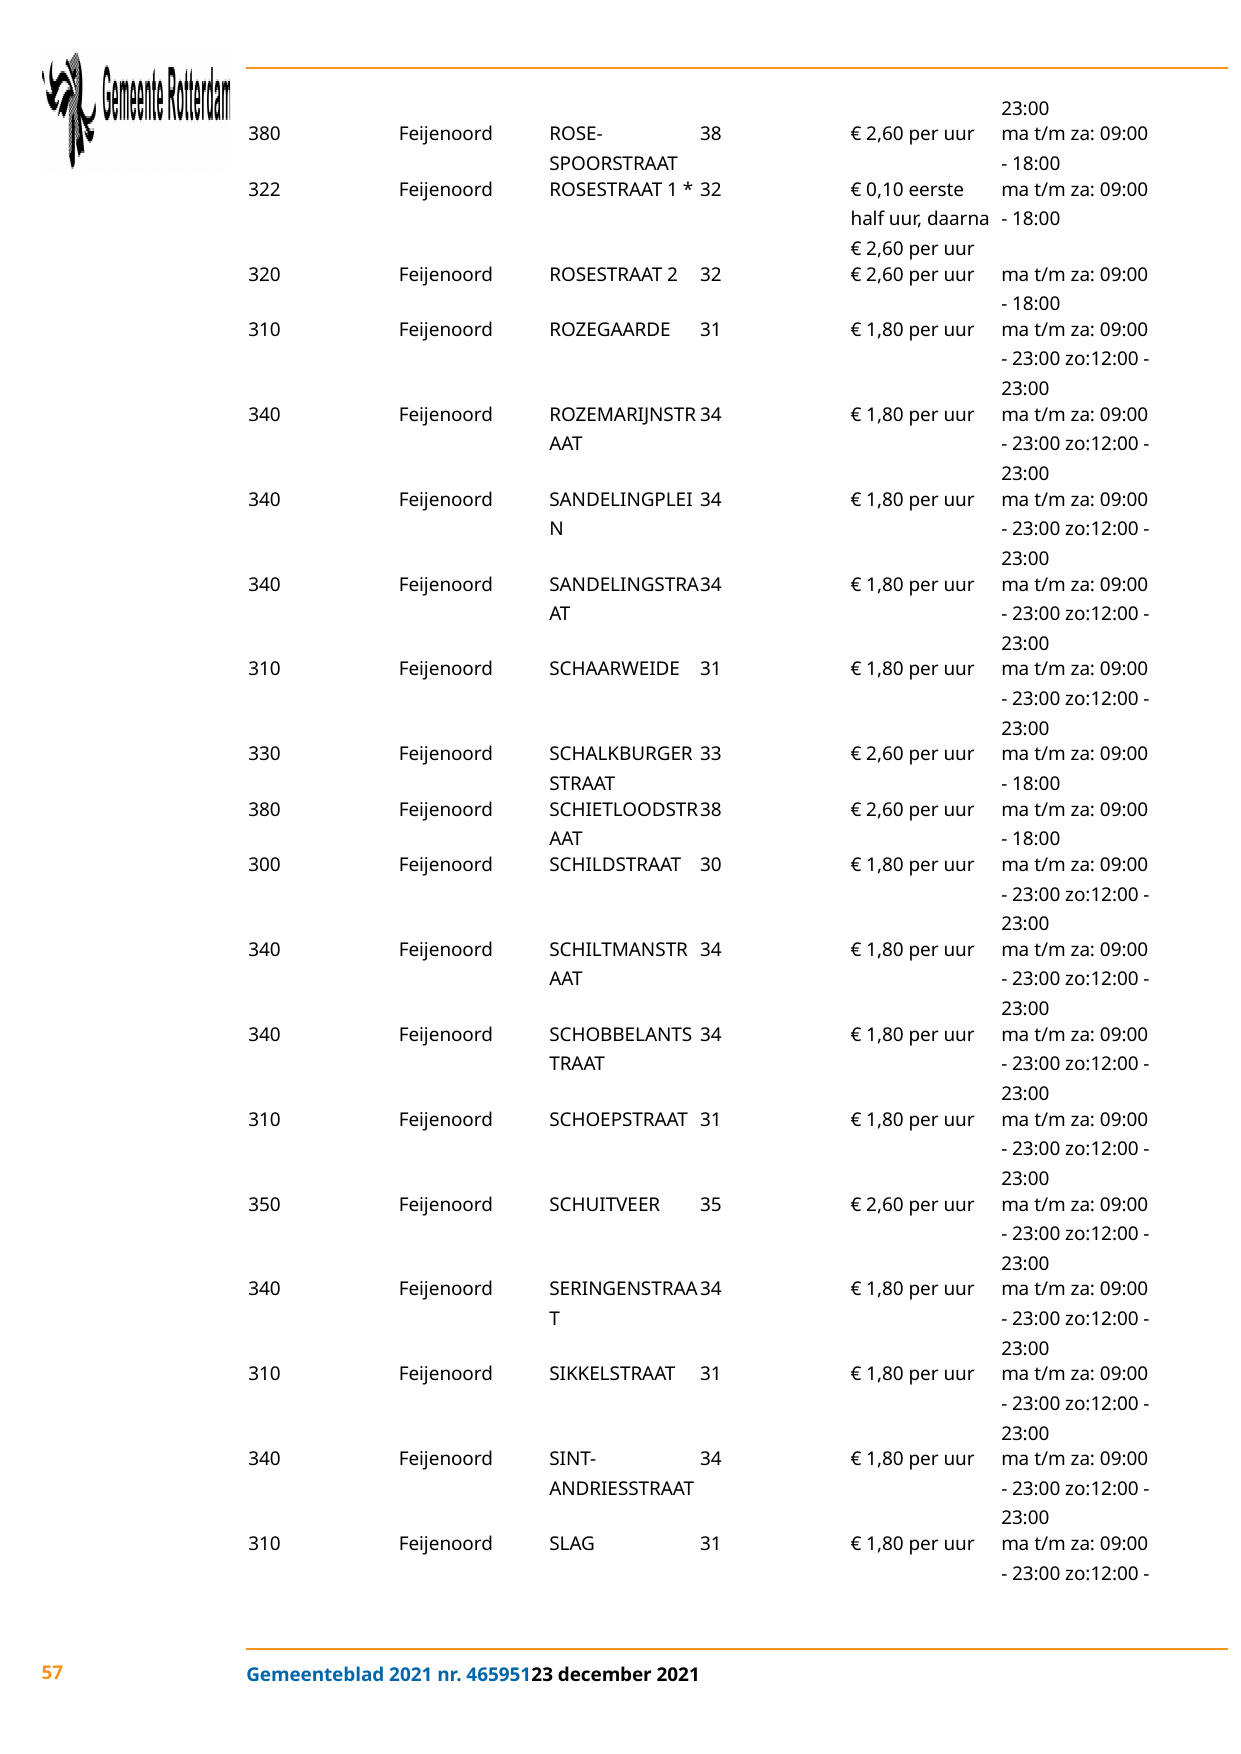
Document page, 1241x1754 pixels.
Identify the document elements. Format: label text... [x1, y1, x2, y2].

table_cell 31 [700, 1106, 850, 1191]
table_cell ROSESTRAAT 1 * [549, 176, 700, 261]
table_cell Feijenoord [399, 1276, 549, 1361]
table_cell [700, 95, 850, 121]
table_cell ma t/m za: 09:00 - 23:00 zo:12:00 - 23:00 [1001, 1445, 1152, 1530]
table_cell 34 [700, 936, 850, 1021]
table_cell 35 [700, 1191, 850, 1276]
table_cell € 1,80 per uur [850, 1021, 1001, 1106]
table_cell ma t/m za: 09:00 - 23:00 zo:12:00 - 23:00 [1001, 401, 1152, 486]
table_cell 31 [700, 316, 850, 401]
table_cell 34 [700, 1021, 850, 1106]
table_cell - 23:00 [1001, 95, 1152, 121]
table_cell ma t/m za: 09:00 - 23:00 zo:12:00 - 23:00 [1001, 851, 1152, 936]
table_cell ma t/m za: 09:00 - 18:00 [1001, 261, 1152, 316]
table_cell ma t/m za: 09:00 - 23:00 zo:12:00 - 23:00 [1001, 1361, 1152, 1445]
table_cell ma t/m za: 09:00 - 23:00 zo:12:00 - 23:00 [1001, 316, 1152, 401]
table_cell € 1,80 per uur [850, 1276, 1001, 1361]
table_cell SCHALKBURGERSTRAAT [549, 741, 700, 796]
table_cell ma t/m za: 09:00 - 23:00 zo:12:00 - 23:00 [1001, 1106, 1152, 1191]
table_cell [850, 95, 1001, 121]
table_cell SANDELINGPLEIN [549, 486, 700, 571]
table_cell 340 [248, 936, 398, 1021]
table_cell ma t/m za: 09:00 - 23:00 zo:12:00 - 23:00 [1001, 1276, 1152, 1361]
table_cell 380 [248, 121, 398, 176]
table_cell 300 [248, 851, 398, 936]
table_cell € 1,80 per uur [850, 1445, 1001, 1530]
table_cell Feijenoord [399, 796, 549, 851]
table_cell Feijenoord [399, 656, 549, 741]
table_cell [248, 95, 398, 121]
table_cell 340 [248, 571, 398, 656]
table_cell € 1,80 per uur [850, 486, 1001, 571]
table_cell € 2,60 per uur [850, 741, 1001, 796]
table_cell ROSESTRAAT 2 [549, 261, 700, 316]
table_cell Feijenoord [399, 401, 549, 486]
table_cell 310 [248, 1361, 398, 1445]
table_cell 340 [248, 1445, 398, 1530]
table_cell € 2,60 per uur [850, 261, 1001, 316]
table_cell [549, 95, 700, 121]
table_cell € 1,80 per uur [850, 571, 1001, 656]
table_cell € 1,80 per uur [850, 401, 1001, 486]
table_cell Feijenoord [399, 121, 549, 176]
table_cell SCHIETLOODSTRAAT [549, 796, 700, 851]
table_cell Feijenoord [399, 261, 549, 316]
table_cell Feijenoord [399, 1361, 549, 1445]
table_cell 31 [700, 1530, 850, 1586]
table_cell € 2,60 per uur [850, 121, 1001, 176]
table_cell 320 [248, 261, 398, 316]
table_cell ROZEMARIJNSTRAAT [549, 401, 700, 486]
table_cell € 1,80 per uur [850, 1361, 1001, 1445]
table_cell 380 [248, 796, 398, 851]
table_cell Feijenoord [399, 1530, 549, 1586]
table_cell Feijenoord [399, 851, 549, 936]
table_cell SCHUITVEER [549, 1191, 700, 1276]
table_cell 340 [248, 1276, 398, 1361]
table_cell Feijenoord [399, 176, 549, 261]
picture [41, 47, 231, 172]
table_cell SCHAARWEIDE [549, 656, 700, 741]
table_cell Feijenoord [399, 1445, 549, 1530]
table_cell € 1,80 per uur [850, 1530, 1001, 1586]
table_cell SIKKELSTRAAT [549, 1361, 700, 1445]
table_cell ma t/m za: 09:00 - 18:00 [1001, 121, 1152, 176]
table_cell 32 [700, 176, 850, 261]
table_cell € 1,80 per uur [850, 851, 1001, 936]
table_cell 33 [700, 741, 850, 796]
table_cell € 2,60 per uur [850, 1191, 1001, 1276]
table_cell 310 [248, 1530, 398, 1586]
table_cell Feijenoord [399, 486, 549, 571]
table_cell 330 [248, 741, 398, 796]
table_cell SCHILTMANSTRAAT [549, 936, 700, 1021]
table_cell [399, 95, 549, 121]
table_cell 34 [700, 1276, 850, 1361]
table_cell ma t/m za: 09:00 - 23:00 zo:12:00 - 23:00 [1001, 656, 1152, 741]
table_cell ROZEGAARDE [549, 316, 700, 401]
table_cell € 1,80 per uur [850, 1106, 1001, 1191]
table_cell Feijenoord [399, 741, 549, 796]
table_cell SCHOBBELANTSTRAAT [549, 1021, 700, 1106]
table_cell 340 [248, 486, 398, 571]
table_cell ma t/m za: 09:00 - 23:00 zo:12:00 - 23:00 [1001, 571, 1152, 656]
table_cell SERINGENSTRAAT [549, 1276, 700, 1361]
table_cell SCHILDSTRAAT [549, 851, 700, 936]
table_cell € 2,60 per uur [850, 796, 1001, 851]
table_cell Feijenoord [399, 571, 549, 656]
table_cell 310 [248, 656, 398, 741]
table_cell 34 [700, 486, 850, 571]
table_cell SCHOEPSTRAAT [549, 1106, 700, 1191]
table_cell Feijenoord [399, 1191, 549, 1276]
table_cell 38 [700, 796, 850, 851]
table_cell ROSE-SPOORSTRAAT [549, 121, 700, 176]
table_cell ma t/m za: 09:00 - 23:00 zo:12:00 - 23:00 [1001, 1191, 1152, 1276]
table_cell 31 [700, 656, 850, 741]
table_cell 310 [248, 1106, 398, 1191]
table_cell 38 [700, 121, 850, 176]
table_cell 34 [700, 571, 850, 656]
table_cell Feijenoord [399, 316, 549, 401]
table_cell ma t/m za: 09:00 - 18:00 [1001, 796, 1152, 851]
table_cell ma t/m za: 09:00 - 23:00 zo:12:00 - 23:00 [1001, 1021, 1152, 1106]
table_cell 34 [700, 401, 850, 486]
table_cell SLAG [549, 1530, 700, 1586]
table_cell ma t/m za: 09:00 - 23:00 zo:12:00 - 23:00 [1001, 486, 1152, 571]
table_cell SINT-ANDRIESSTRAAT [549, 1445, 700, 1530]
table_cell € 1,80 per uur [850, 936, 1001, 1021]
table_cell 340 [248, 401, 398, 486]
table_cell SANDELINGSTRAAT [549, 571, 700, 656]
table_cell 32 [700, 261, 850, 316]
table_cell Feijenoord [399, 1106, 549, 1191]
table_cell 322 [248, 176, 398, 261]
table_cell € 1,80 per uur [850, 316, 1001, 401]
table_cell 34 [700, 1445, 850, 1530]
table_cell ma t/m za: 09:00 - 18:00 [1001, 176, 1152, 261]
table_cell 31 [700, 1361, 850, 1445]
table_cell ma t/m za: 09:00 - 18:00 [1001, 741, 1152, 796]
table_cell 340 [248, 1021, 398, 1106]
table_cell Feijenoord [399, 936, 549, 1021]
table_cell € 0,10 eerste half uur, daarna € 2,60 per uur [850, 176, 1001, 261]
table_cell 310 [248, 316, 398, 401]
table_cell ma t/m za: 09:00 - 23:00 zo:12:00 [1001, 1530, 1152, 1586]
table_cell 350 [248, 1191, 398, 1276]
table_cell Feijenoord [399, 1021, 549, 1106]
table_cell ma t/m za: 09:00 - 23:00 zo:12:00 - 23:00 [1001, 936, 1152, 1021]
table_cell € 1,80 per uur [850, 656, 1001, 741]
table_cell 30 [700, 851, 850, 936]
